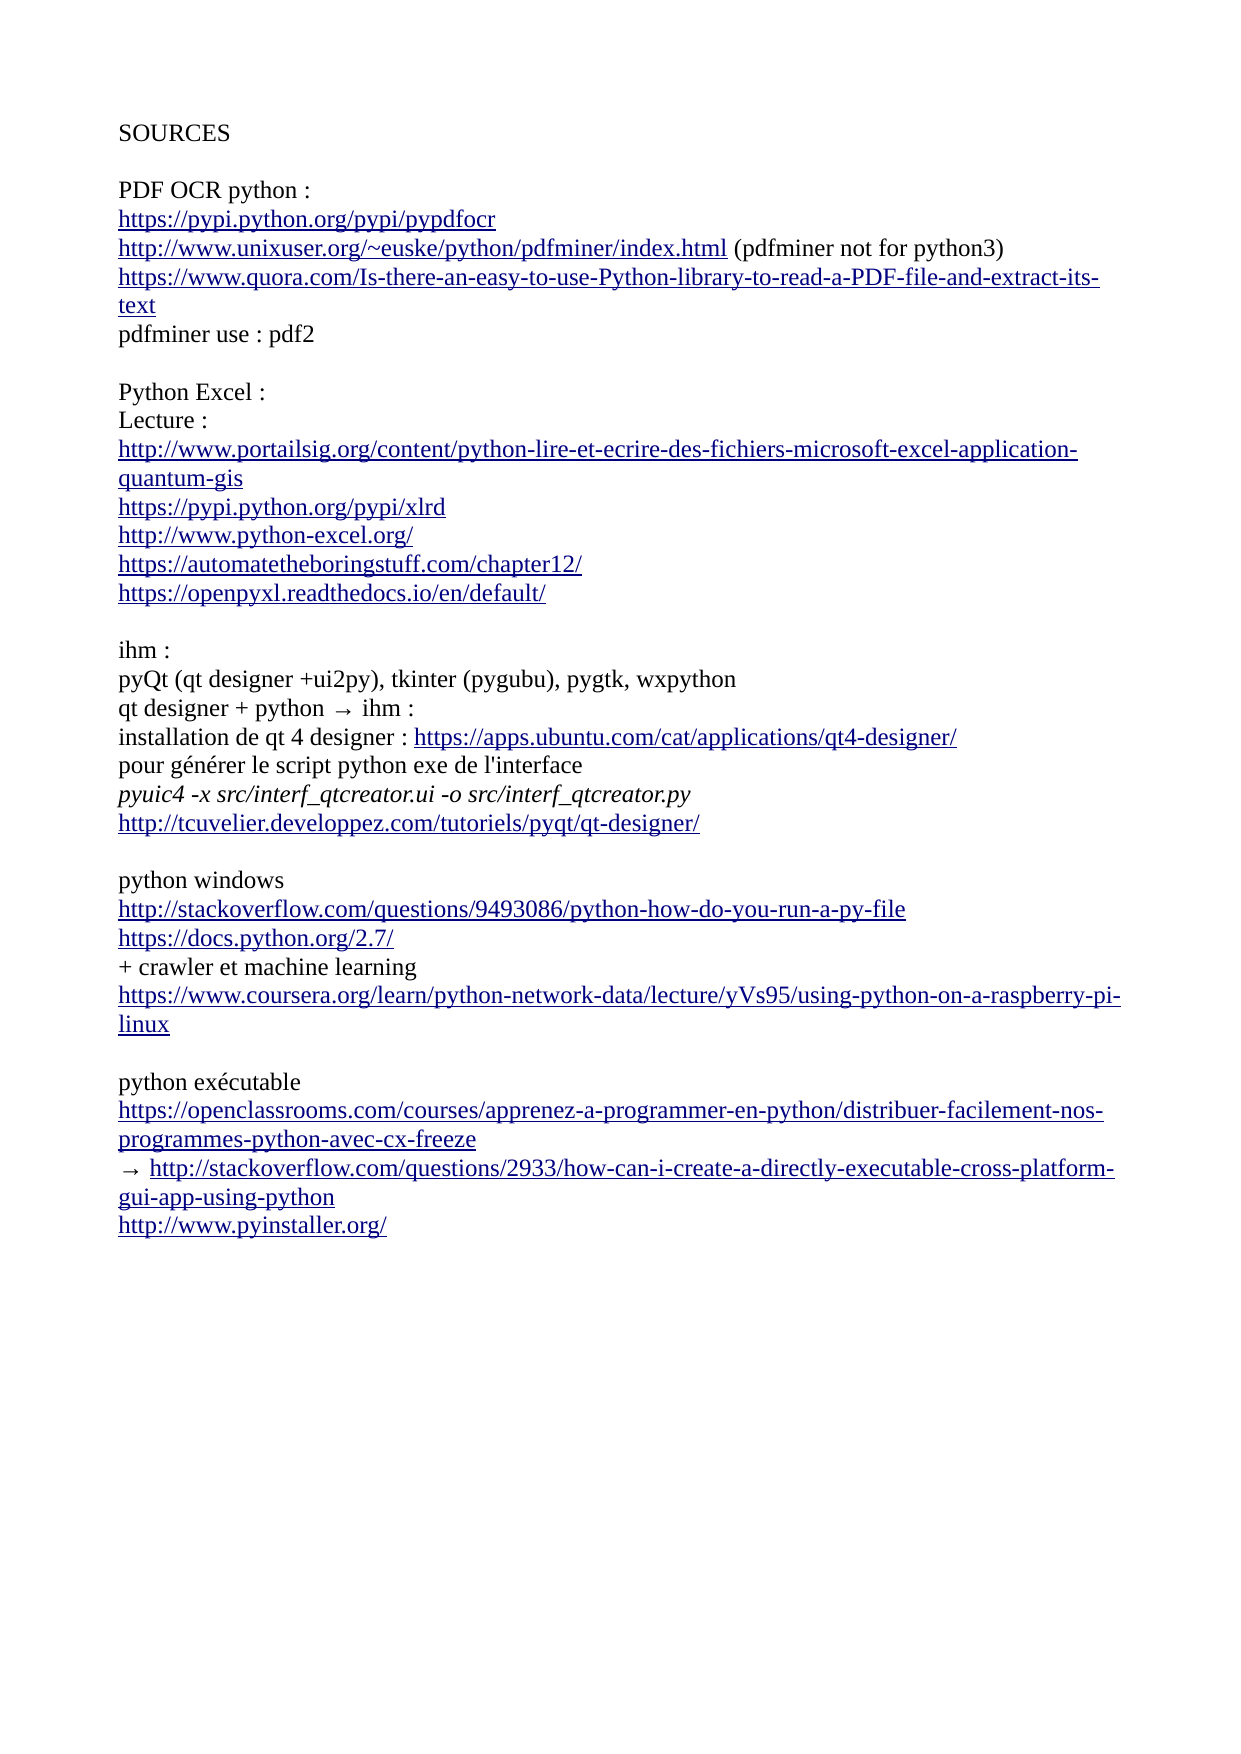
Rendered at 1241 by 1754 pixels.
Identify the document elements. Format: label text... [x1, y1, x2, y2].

text ihm : [118, 636, 1122, 664]
text pyuic4 -x src/interf_qtcreator.ui -o src/interf_qtcreator.py [118, 779, 1122, 808]
text http://stackoverflow.com/questions/9493086/python-how-do-you-run-a-py-file [118, 894, 1122, 923]
text https://openpyxl.readthedocs.io/en/default/ [118, 578, 1122, 607]
text http://www.python-excel.org/ [118, 521, 1122, 549]
text pour générer le script python exe de l'interface [118, 751, 1122, 779]
text https://www.coursera.org/learn/python-network-data/lecture/yVs95/using-python-on-a-raspberry-pi-linux [118, 981, 1122, 1038]
text https://www.quora.com/Is-there-an-easy-to-use-Python-library-to-read-a-PDF-file-and-extract-its-text [118, 262, 1122, 319]
text qt designer + python → ihm : [118, 693, 1122, 722]
text SOURCES [118, 118, 1122, 147]
text https://pypi.python.org/pypi/xlrd [118, 492, 1122, 521]
text pyQt (qt designer +ui2py), tkinter (pygubu), pygtk, wxpython [118, 664, 1122, 693]
text https://automatetheboringstuff.com/chapter12/ [118, 549, 1122, 578]
text http://tcuvelier.developpez.com/tutoriels/pyqt/qt-designer/ [118, 808, 1122, 837]
text pdfminer use : pdf2 [118, 319, 1122, 348]
text http://www.portailsig.org/content/python-lire-et-ecrire-des-fichiers-microsoft-excel-application-quantum-gis [118, 434, 1122, 492]
text http://www.pyinstaller.org/ [118, 1211, 1122, 1239]
text python exécutable [118, 1067, 1122, 1096]
text installation de qt 4 designer : https://apps.ubuntu.com/cat/applications/qt4-designer/ [118, 722, 1122, 751]
text Python Excel : [118, 377, 1122, 406]
text python windows [118, 866, 1122, 894]
text https://docs.python.org/2.7/ [118, 923, 1122, 952]
text PDF OCR python : [118, 176, 1122, 204]
text Lecture : [118, 406, 1122, 434]
text + crawler et machine learning [118, 952, 1122, 981]
text https://pypi.python.org/pypi/pypdfocr [118, 204, 1122, 233]
text https://openclassrooms.com/courses/apprenez-a-programmer-en-python/distribuer-facilement-nos-programmes-python-avec-cx-freeze [118, 1096, 1122, 1153]
text → http://stackoverflow.com/questions/2933/how-can-i-create-a-directly-executable-cross-platform-gui-app-using-python [118, 1153, 1122, 1211]
text http://www.unixuser.org/~euske/python/pdfminer/index.html (pdfminer not for python3) [118, 233, 1122, 262]
